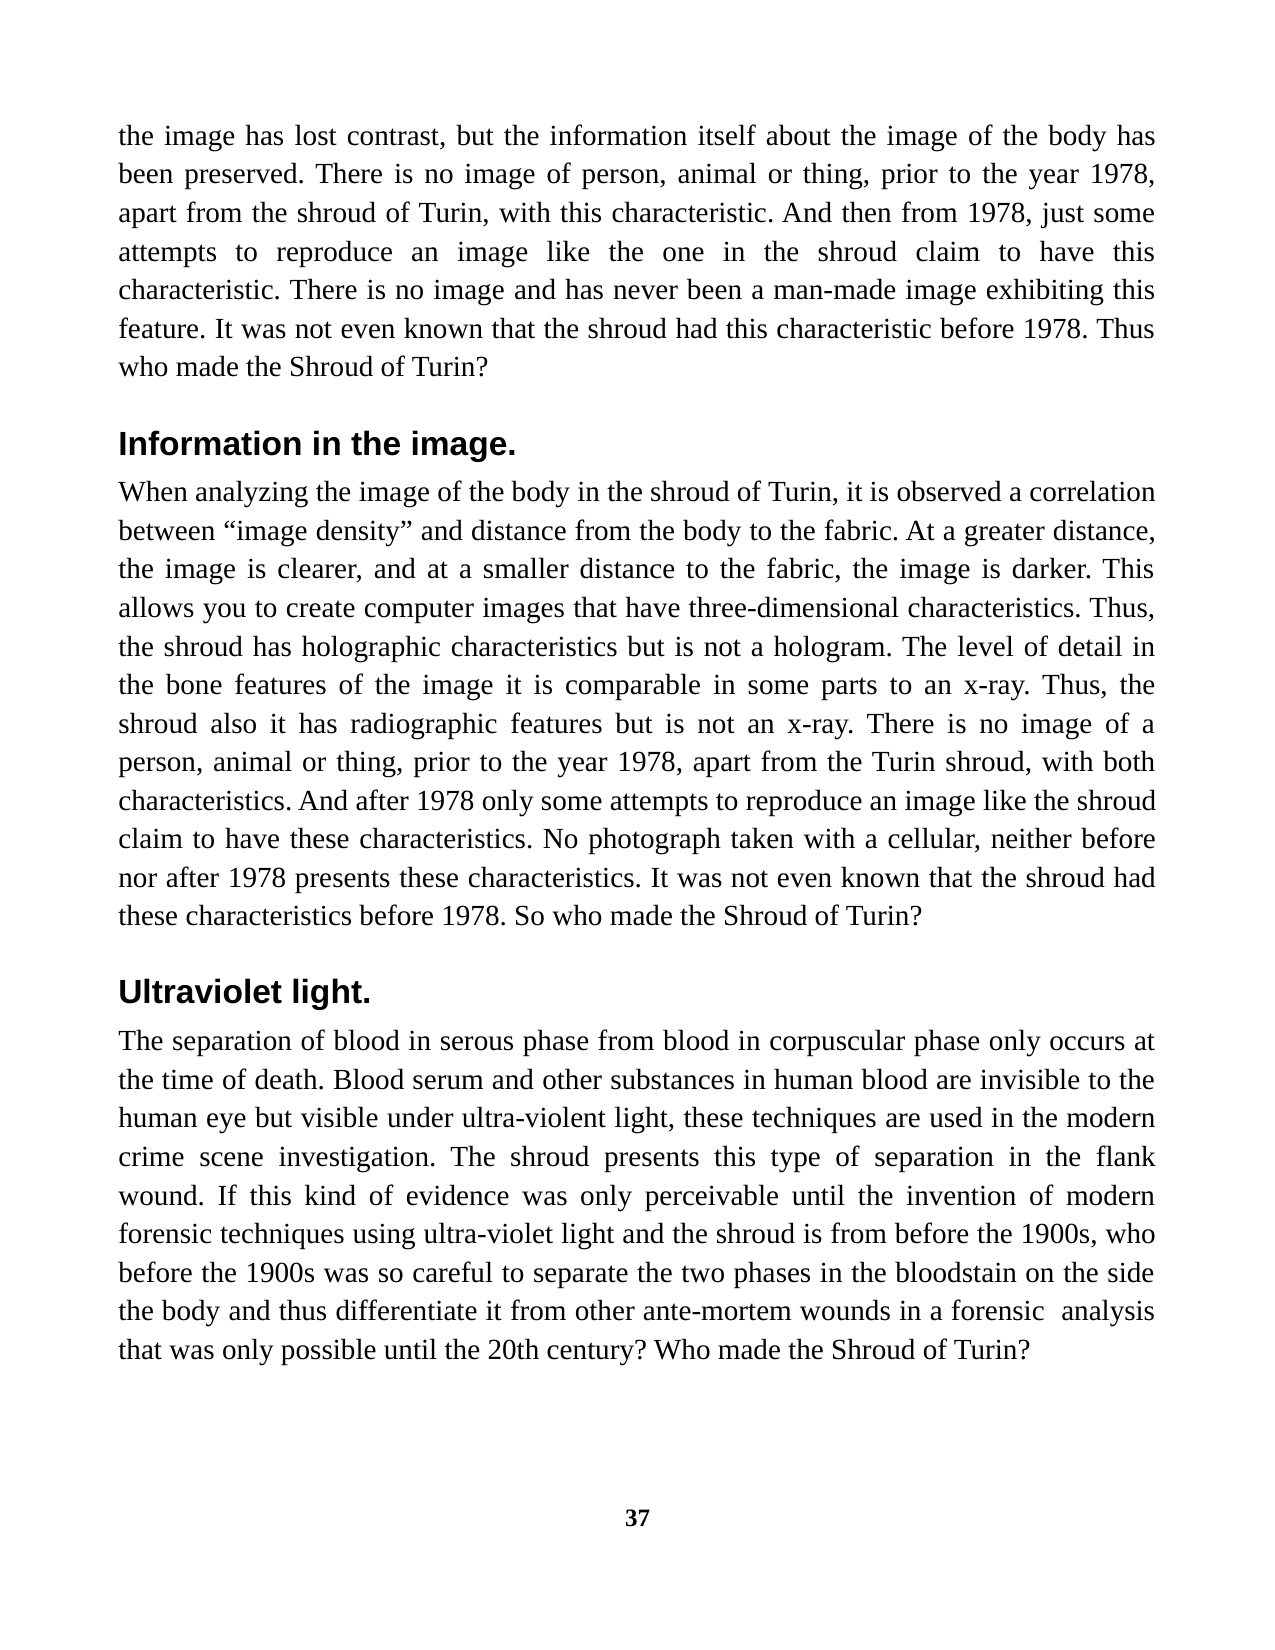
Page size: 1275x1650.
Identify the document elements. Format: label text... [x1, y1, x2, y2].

text the image has lost contrast, but the information itself about the image of the body has been preserved. There is no image of person, animal or thing, prior to the year 1978, apart from the shroud of Turin, with this characteristic. And then from 1978, just some attempts to reproduce an image like the one in the shroud claim to have this characteristic. There is no image and has never been a man-made image exhibiting this feature. It was not even known that the shroud had this characteristic before 1978. Thus who made the Shroud of Turin? [118, 118, 1157, 383]
text The separation of blood in serous phase from blood in corpuscular phase only occurs at the time of death. Blood serum and other substances in human blood are invisible to the human eye but visible under ultra-violent light, these techniques are used in the modern crime scene investigation. The shroud presents this type of separation in the flank wound. If this kind of evidence was only perceivable until the invention of modern forensic techniques using ultra-violet light and the shroud is from before the 1900s, who before the 1900s was so careful to separate the two phases in the bloodstain on the side the body and thus differentiate it from other ante-mortem wounds in a forensic analysis that was only possible until the 20th century? Who made the Shroud of Turin? [118, 1023, 1157, 1365]
subtitle Ultraviolet light. [118, 972, 1157, 1011]
subtitle Information in the image. [118, 423, 1157, 462]
text When analyzing the image of the body in the shroud of Turin, it is observed a correlation between “image density” and distance from the body to the fabric. At a greater distance, the image is clearer, and at a smaller distance to the fabric, the image is darker. This allows you to create computer images that have three-dimensional characteristics. Thus, the shroud has holographic characteristics but is not a hologram. The level of detail in the bone features of the image it is comparable in some parts to an x-ray. Thus, the shroud also it has radiographic features but is not an x-ray. There is no image of a person, animal or thing, prior to the year 1978, apart from the Turin shroud, with both characteristics. And after 1978 only some attempts to reproduce an image like the shroud claim to have these characteristics. No photograph taken with a cellular, neither before nor after 1978 presents these characteristics. It was not even known that the shroud had these characteristics before 1978. So who made the Shroud of Turin? [118, 474, 1157, 932]
